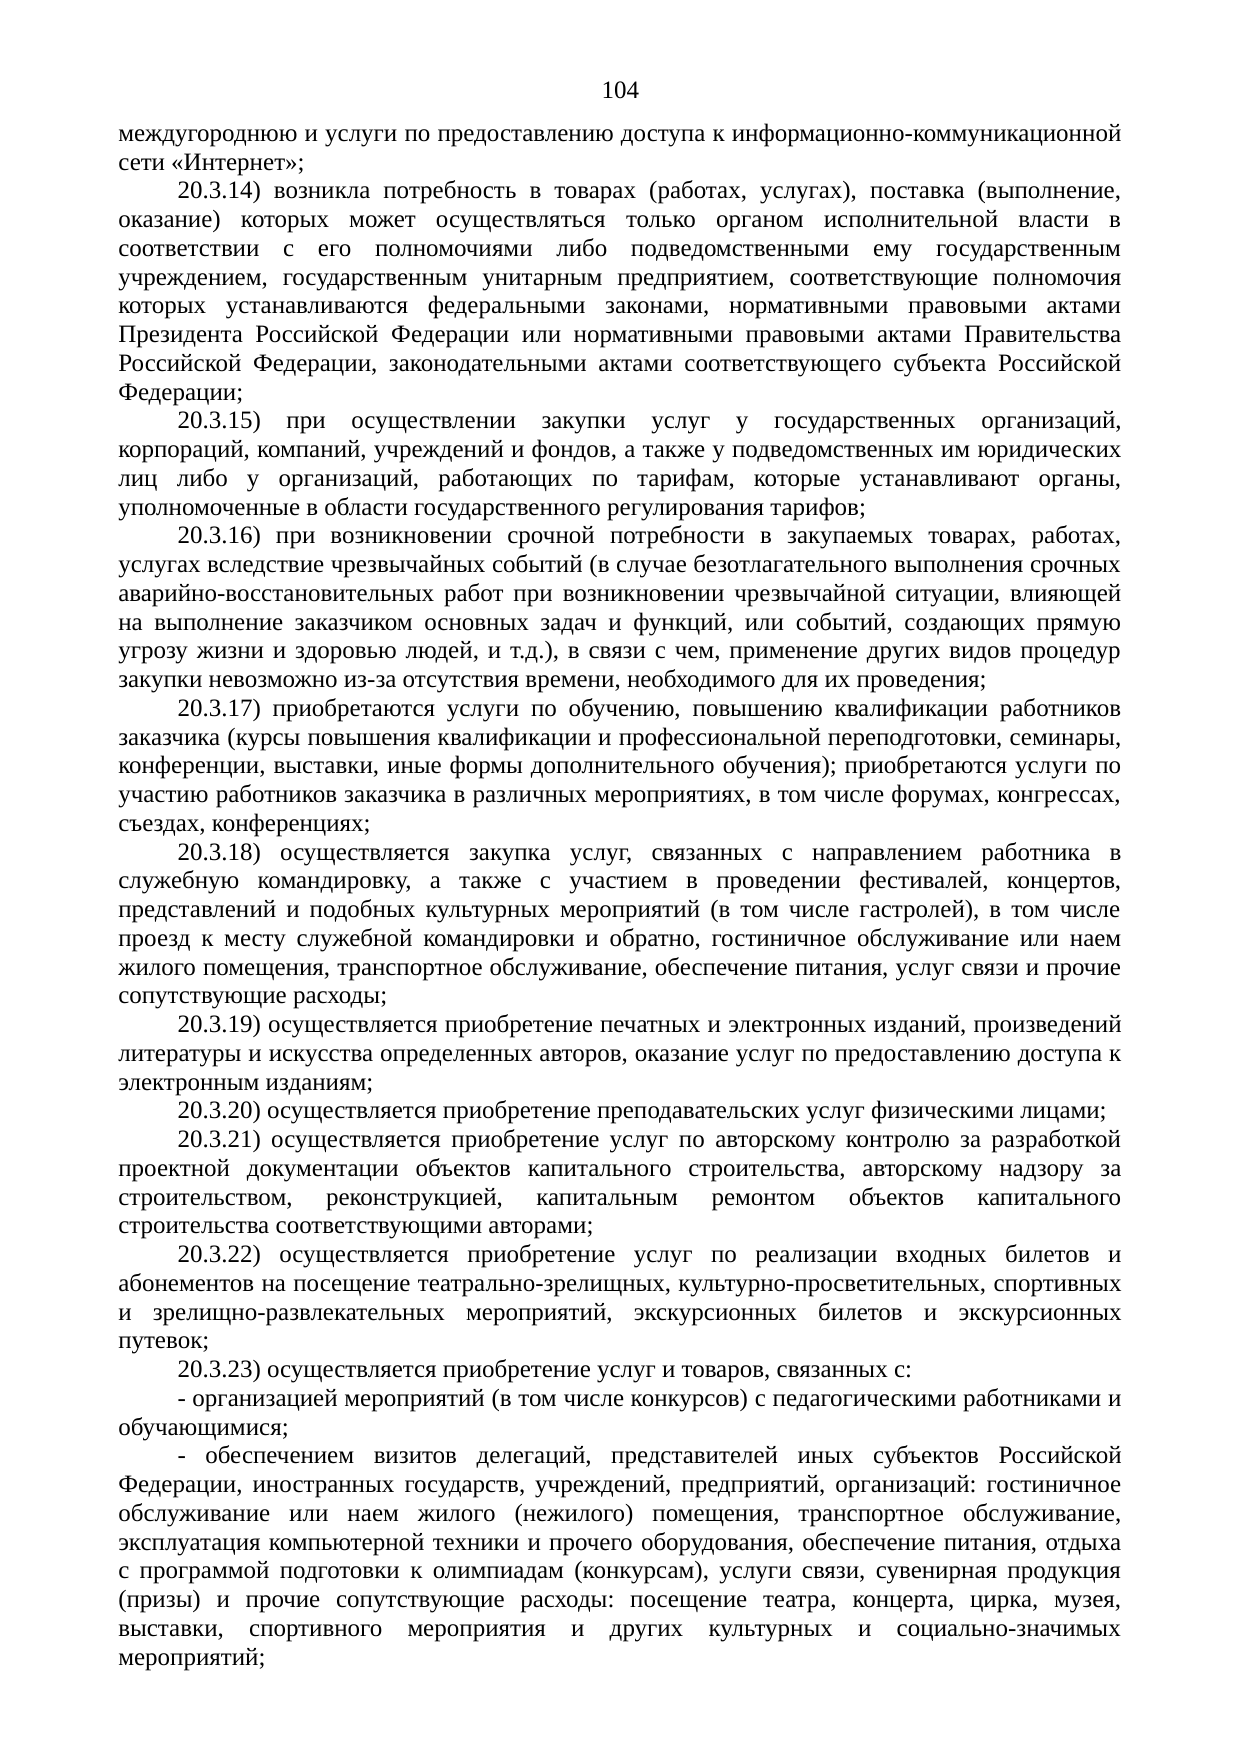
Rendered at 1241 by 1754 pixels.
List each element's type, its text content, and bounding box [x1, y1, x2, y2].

text 20.3.21) осуществляется приобретение услуг по авторскому контролю за разработкой проектной документации объектов капитального строительства, авторскому надзору за строительством, реконструкцией, капитальным ремонтом объектов капитального строительства соответствующими авторами; [118, 1124, 1122, 1239]
text 20.3.22) осуществляется приобретение услуг по реализации входных билетов и абонементов на посещение театрально-зрелищных, культурно-просветительных, спортивных и зрелищно-развлекательных мероприятий, экскурсионных билетов и экскурсионных путевок; [118, 1239, 1122, 1354]
text 20.3.20) осуществляется приобретение преподавательских услуг физическими лицами; [118, 1096, 1122, 1124]
text 20.3.14) возникла потребность в товарах (работах, услугах), поставка (выполнение, оказание) которых может осуществляться только органом исполнительной власти в соответствии с его полномочиями либо подведомственными ему государственным учреждением, государственным унитарным предприятием, соответствующие полномочия которых устанавливаются федеральными законами, нормативными правовыми актами Президента Российской Федерации или нормативными правовыми актами Правительства Российской Федерации, законодательными актами соответствующего субъекта Российской Федерации; [118, 176, 1122, 406]
text 20.3.16) при возникновении срочной потребности в закупаемых товарах, работах, услугах вследствие чрезвычайных событий (в случае безотлагательного выполнения срочных аварийно-восстановительных работ при возникновении чрезвычайной ситуации, влияющей на выполнение заказчиком основных задач и функций, или событий, создающих прямую угрозу жизни и здоровью людей, и т.д.), в связи с чем, применение других видов процедур закупки невозможно из-за отсутствия времени, необходимого для их проведения; [118, 521, 1122, 693]
text - организацией мероприятий (в том числе конкурсов) с педагогическими работниками и обучающимися; [118, 1383, 1122, 1441]
text - обеспечением визитов делегаций, представителей иных субъектов Российской Федерации, иностранных государств, учреждений, предприятий, организаций: гостиничное обслуживание или наем жилого (нежилого) помещения, транспортное обслуживание, эксплуатация компьютерной техники и прочего оборудования, обеспечение питания, отдыха с программой подготовки к олимпиадам (конкурсам), услуги связи, сувенирная продукция (призы) и прочие сопутствующие расходы: посещение театра, концерта, цирка, музея, выставки, спортивного мероприятия и других культурных и социально-значимых мероприятий; [118, 1441, 1122, 1671]
text 20.3.19) осуществляется приобретение печатных и электронных изданий, произведений литературы и искусства определенных авторов, оказание услуг по предоставлению доступа к электронным изданиям; [118, 1009, 1122, 1096]
text 20.3.18) осуществляется закупка услуг, связанных с направлением работника в служебную командировку, а также с участием в проведении фестивалей, концертов, представлений и подобных культурных мероприятий (в том числе гастролей), в том числе проезд к месту служебной командировки и обратно, гостиничное обслуживание или наем жилого помещения, транспортное обслуживание, обеспечение питания, услуг связи и прочие сопутствующие расходы; [118, 837, 1122, 1009]
text 20.3.23) осуществляется приобретение услуг и товаров, связанных с: [118, 1354, 1122, 1383]
text 20.3.15) при осуществлении закупки услуг у государственных организаций, корпораций, компаний, учреждений и фондов, а также у подведомственных им юридических лиц либо у организаций, работающих по тарифам, которые устанавливают органы, уполномоченные в области государственного регулирования тарифов; [118, 406, 1122, 521]
text 20.3.17) приобретаются услуги по обучению, повышению квалификации работников заказчика (курсы повышения квалификации и профессиональной переподготовки, семинары, конференции, выставки, иные формы дополнительного обучения); приобретаются услуги по участию работников заказчика в различных мероприятиях, в том числе форумах, конгрессах, съездах, конференциях; [118, 693, 1122, 837]
text междугороднюю и услуги по предоставлению доступа к информационно-коммуникационной сети «Интернет»; [118, 118, 1122, 176]
